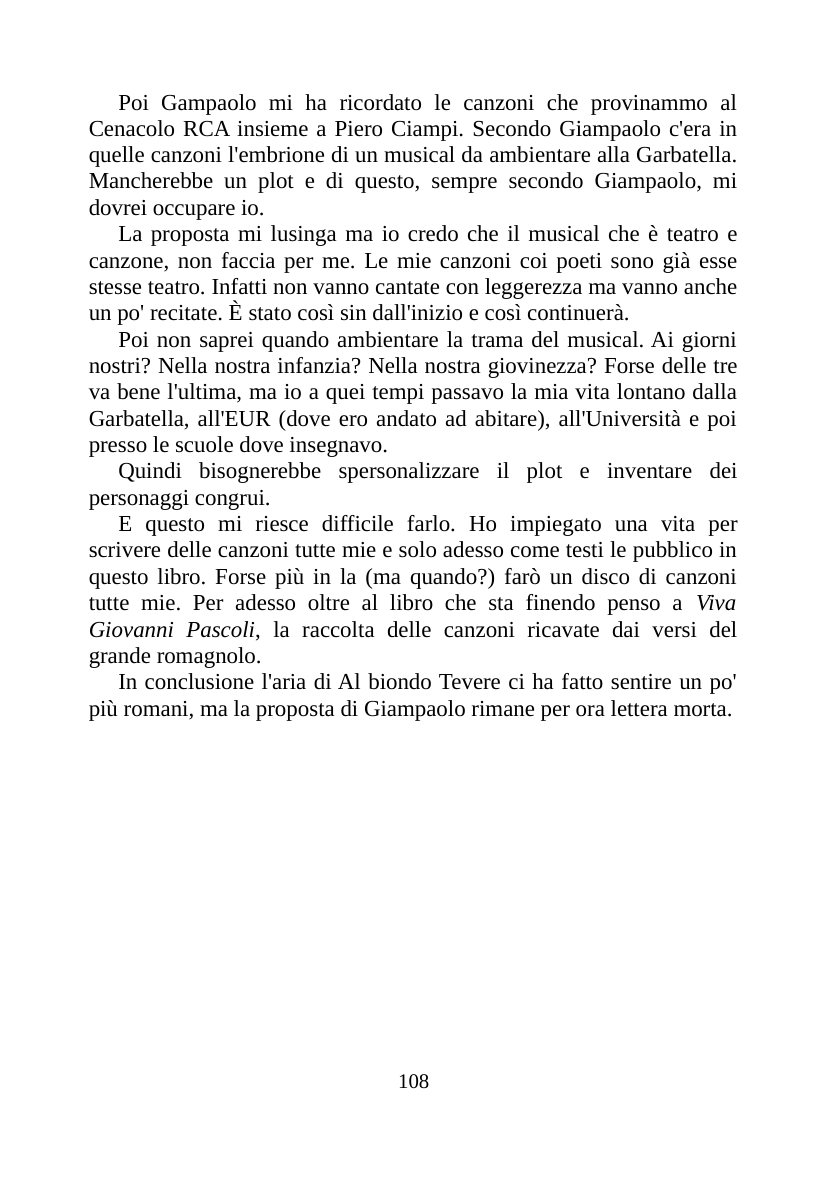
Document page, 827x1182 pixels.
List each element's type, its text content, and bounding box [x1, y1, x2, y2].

text La proposta mi lusinga ma io credo che il musical che è teatro e canzone, non faccia per me. Le mie canzoni coi poeti sono già esse stesse teatro. Infatti non vanno cantate con leggerezza ma vanno anche un po' recitate. È stato così sin dall'inizio e così continuerà. [88, 220, 738, 326]
text Poi non saprei quando ambientare la trama del musical. Ai giorni nostri? Nella nostra infanzia? Nella nostra giovinezza? Forse delle tre va bene l'ultima, ma io a quei tempi passavo la mia vita lontano dalla Garbatella, all'EUR (dove ero andato ad abitare), all'Università e poi presso le scuole dove insegnavo. [88, 326, 738, 457]
text Poi Gampaolo mi ha ricordato le canzoni che provinammo al Cenacolo RCA insieme a Piero Ciampi. Secondo Giampaolo c'era in quelle canzoni l'embrione di un musical da ambientare alla Garbatella. Mancherebbe un plot e di questo, sempre secondo Giampaolo, mi dovrei occupare io. [88, 88, 738, 220]
text In conclusione l'aria di Al biondo Tevere ci ha fatto sentire un po' più romani, ma la proposta di Giampaolo rimane per ora lettera morta. [88, 668, 738, 721]
text Quindi bisognerebbe spersonalizzare il plot e inventare dei personaggi congrui. [88, 457, 738, 510]
text E questo mi riesce difficile farlo. Ho impiegato una vita per scrivere delle canzoni tutte mie e solo adesso come testi le pubblico in questo libro. Forse più in la (ma quando?) farò un disco di canzoni tutte mie. Per adesso oltre al libro che sta finendo penso a Viva Giovanni Pascoli, la raccolta delle canzoni ricavate dai versi del grande romagnolo. [88, 510, 738, 668]
